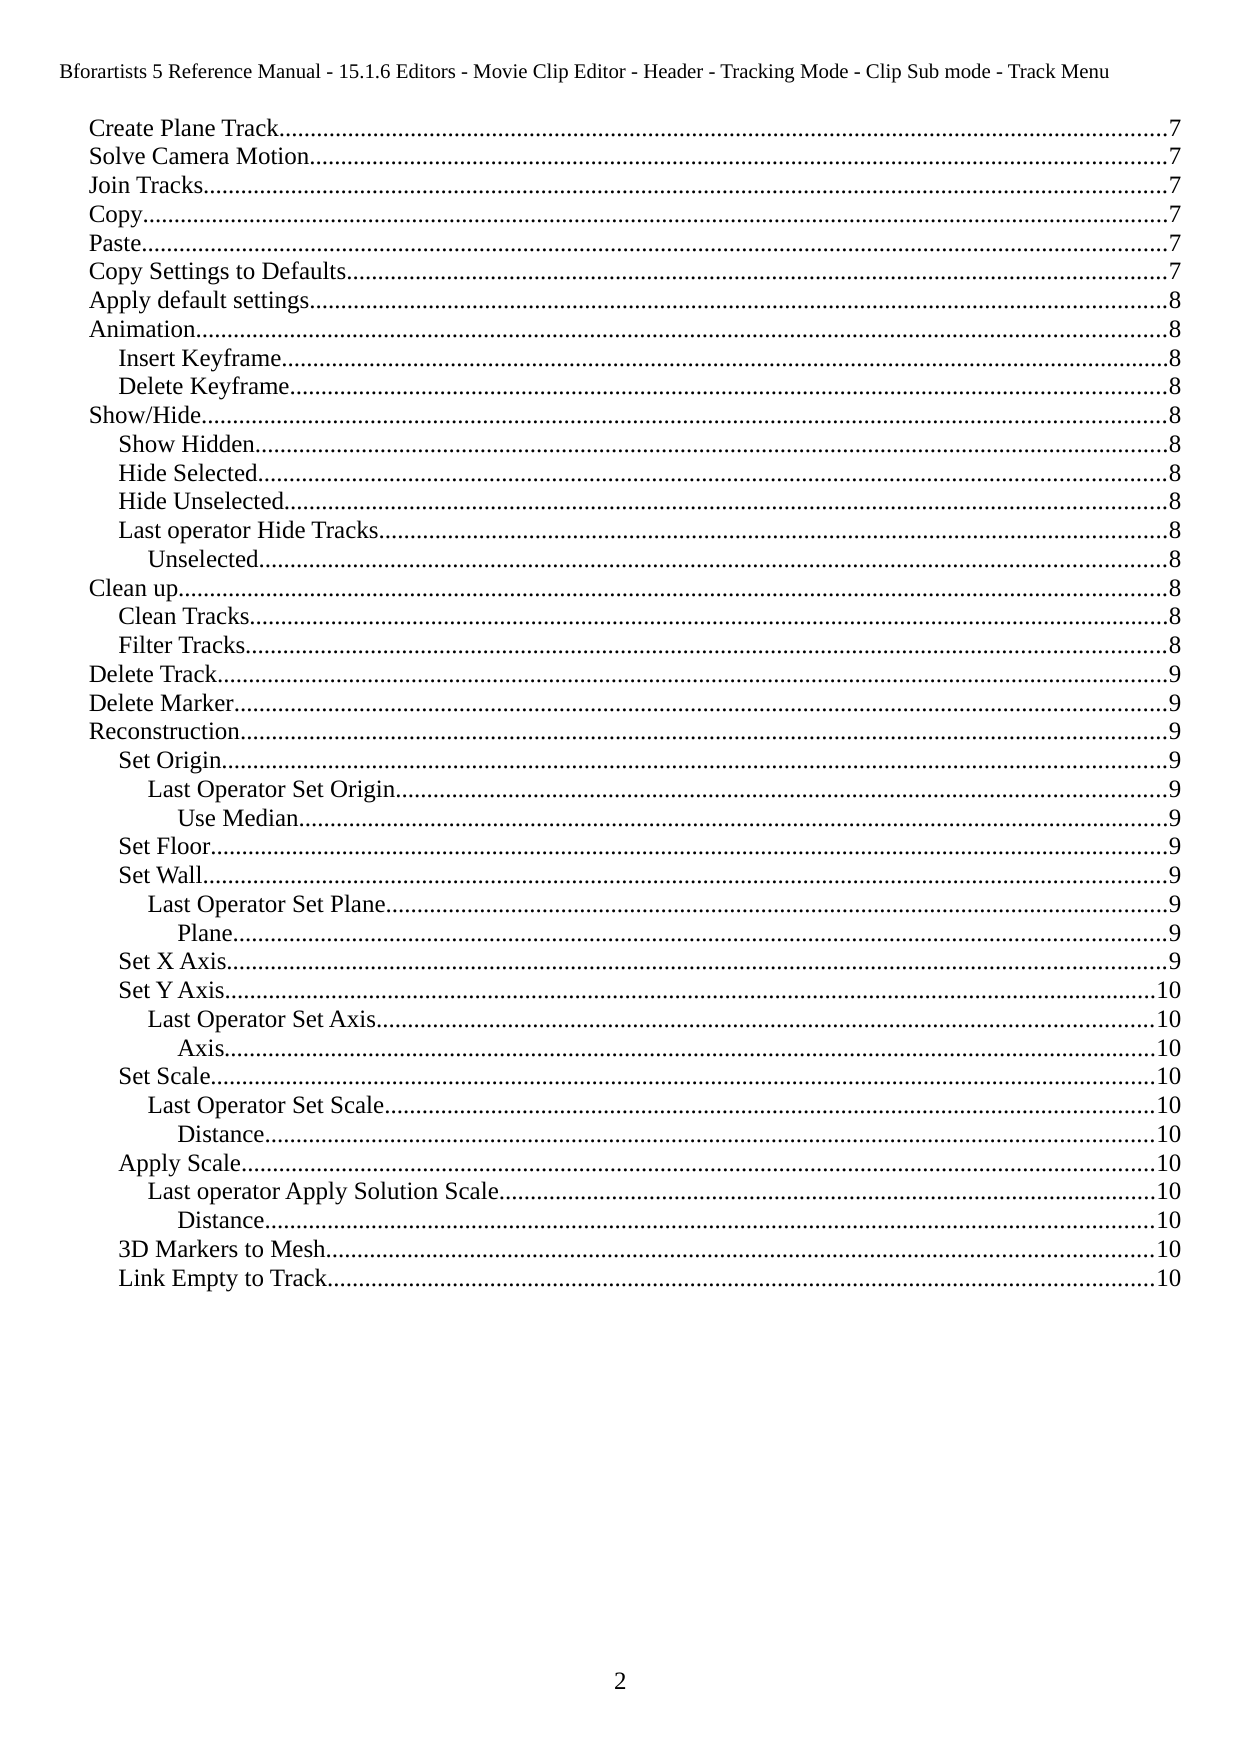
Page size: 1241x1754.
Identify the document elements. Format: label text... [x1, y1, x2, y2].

text Last Operator Set Plane 9 [147, 889, 1181, 918]
text Insert Keyframe 8 [118, 343, 1181, 371]
text Link Empty to Track 10 [118, 1263, 1181, 1291]
text Animation 8 [88, 314, 1181, 343]
text Last operator Hide Tracks 8 [118, 515, 1181, 544]
text Unselected 8 [147, 544, 1181, 573]
text Join Tracks 7 [88, 170, 1181, 199]
text Delete Marker 9 [88, 688, 1181, 716]
text Hide Selected 8 [118, 458, 1181, 486]
text Create Plane Track 7 [88, 113, 1181, 141]
text Set Scale 10 [118, 1061, 1181, 1090]
text Plane 9 [177, 918, 1181, 946]
text Delete Keyframe 8 [118, 371, 1181, 400]
text Distance 10 [177, 1119, 1181, 1148]
text Apply Scale 10 [118, 1148, 1181, 1176]
text Show Hidden 8 [118, 429, 1181, 458]
text Reconstruction 9 [88, 716, 1181, 745]
text Set Floor 9 [118, 831, 1181, 860]
text Set Y Axis 10 [118, 975, 1181, 1004]
text Apply default settings 8 [88, 285, 1181, 314]
text Paste 7 [88, 228, 1181, 256]
text Set X Axis 9 [118, 946, 1181, 975]
text Set Origin 9 [118, 745, 1181, 774]
text Last Operator Set Origin 9 [147, 774, 1181, 803]
text Distance 10 [177, 1205, 1181, 1234]
text Clean up 8 [88, 573, 1181, 601]
text Clean Tracks 8 [118, 601, 1181, 630]
text Filter Tracks 8 [118, 630, 1181, 659]
text Axis 10 [177, 1033, 1181, 1061]
text 3D Markers to Mesh 10 [118, 1234, 1181, 1263]
text Copy 7 [88, 199, 1181, 228]
text Hide Unselected 8 [118, 486, 1181, 515]
text Last Operator Set Scale 10 [147, 1090, 1181, 1119]
text Copy Settings to Defaults 7 [88, 256, 1181, 285]
text Last Operator Set Axis 10 [147, 1004, 1181, 1033]
text Last operator Apply Solution Scale 10 [147, 1176, 1181, 1205]
text Set Wall 9 [118, 860, 1181, 889]
text Solve Camera Motion 7 [88, 141, 1181, 170]
text Delete Track 9 [88, 659, 1181, 688]
text Show/Hide 8 [88, 400, 1181, 429]
text Use Median 9 [177, 803, 1181, 831]
